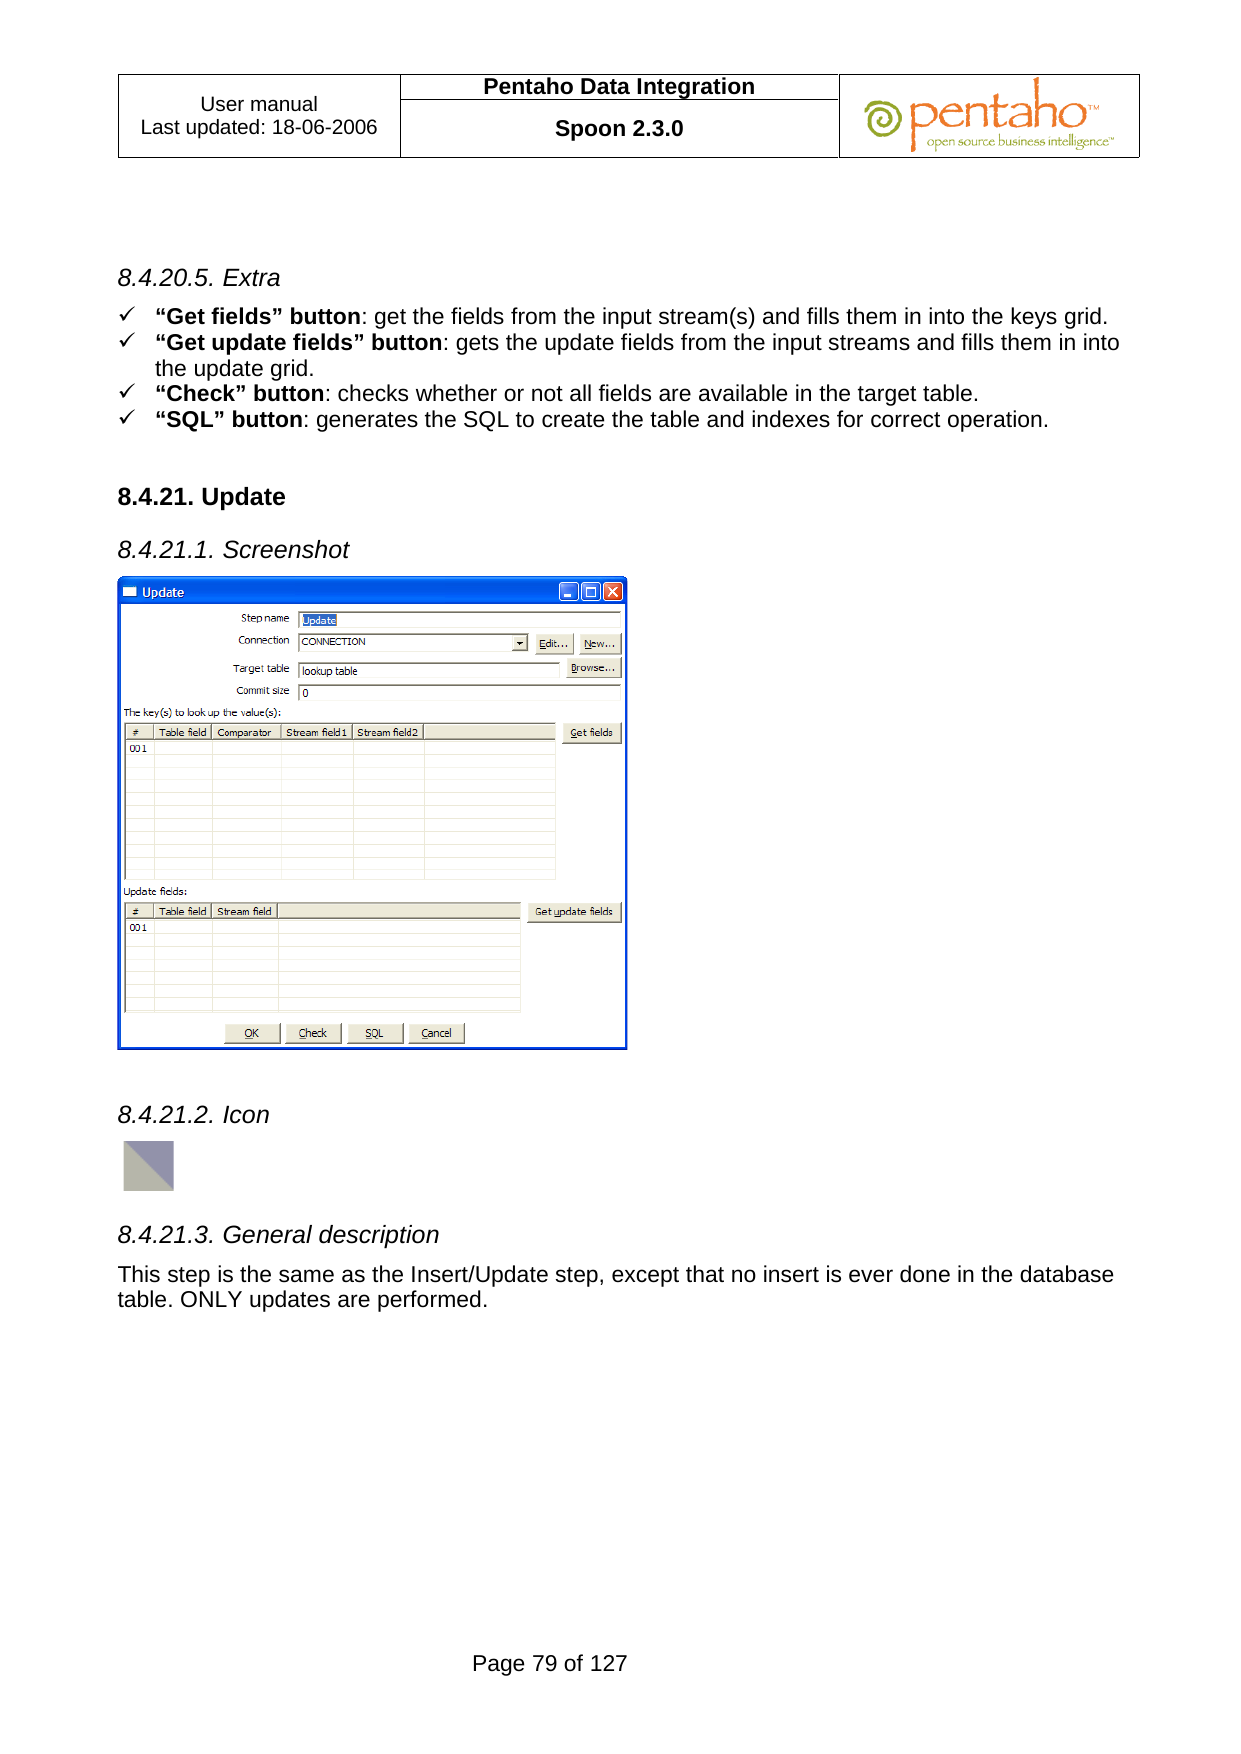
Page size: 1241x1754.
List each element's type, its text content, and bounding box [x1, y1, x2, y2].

subtitle Update [117, 483, 1137, 511]
picture [123, 1141, 174, 1191]
picture [117, 576, 628, 1050]
subtitle Icon [117, 1101, 1137, 1128]
subtitle Extra [117, 263, 1137, 291]
list “Get update fields” button: gets the update fields from the input streams and fills them in into the update grid. [117, 329, 1137, 381]
list “Check” button: checks whether or not all fields are available in the target table. [117, 381, 1137, 406]
subtitle Screenshot [117, 536, 1137, 564]
list “SQL” button: generates the SQL to create the table and indexes for correct operation. [117, 406, 1137, 432]
text This step is the same as the Insert/Update step, except that no insert is ever done in the database table. ONLY updates are performed. [117, 1261, 1137, 1312]
list “Get fields” button: get the fields from the input stream(s) and fills them in into the keys grid. [117, 304, 1137, 329]
subtitle General description [117, 1221, 1137, 1249]
